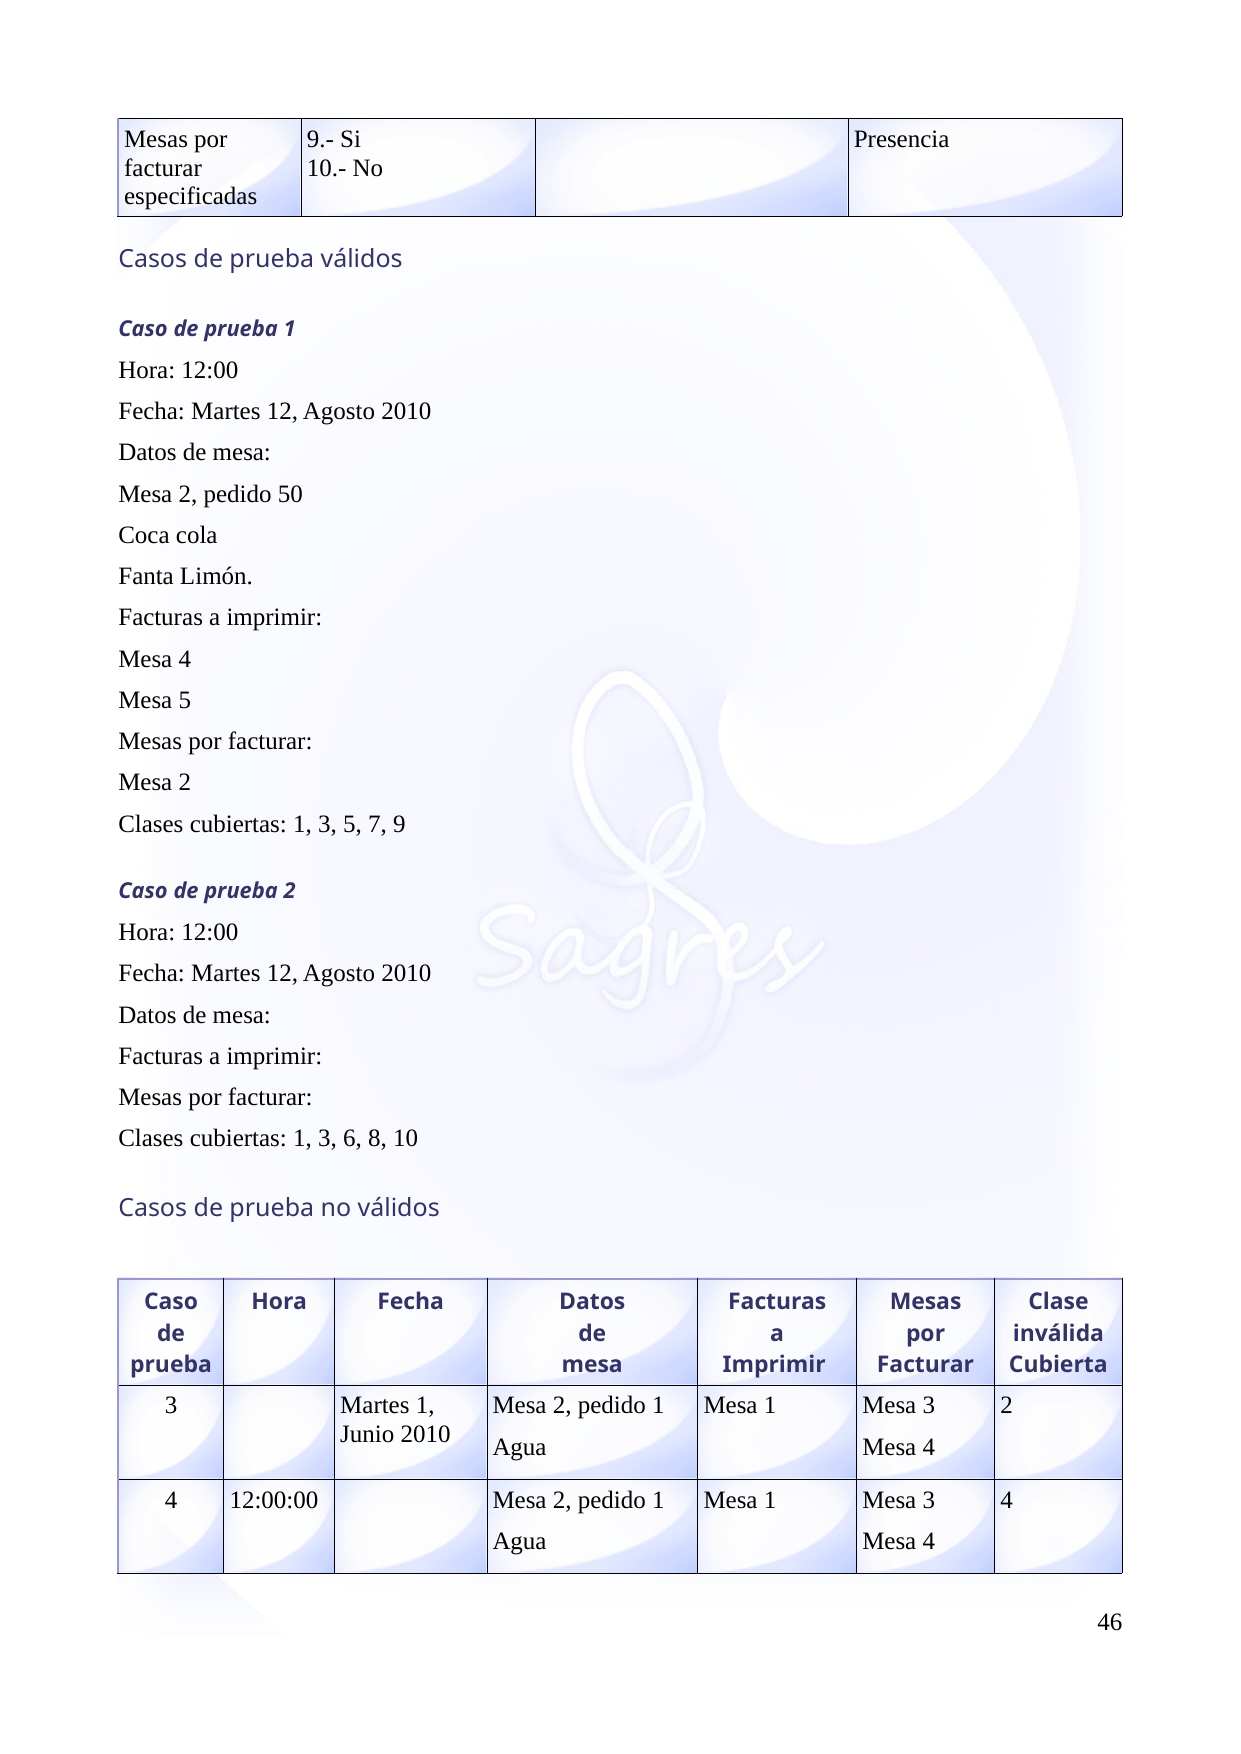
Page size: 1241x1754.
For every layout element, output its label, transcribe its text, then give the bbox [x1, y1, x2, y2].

table_cell [335, 1480, 487, 1573]
table_cell Mesa 3 Mesa 4 [857, 1386, 994, 1479]
text Clases cubiertas: 1, 3, 6, 8, 10 [118, 1123, 1122, 1152]
text Coca cola [118, 520, 1122, 549]
picture [118, 1152, 1122, 1190]
text Fecha: Martes 12, Agosto 2010 [118, 396, 1122, 425]
text Datos de mesa: [118, 1000, 1122, 1028]
picture [118, 342, 1122, 355]
table_cell Mesas por facturar especificadas [119, 119, 301, 216]
table_cell [224, 1386, 334, 1479]
table_cell Mesa 3 Mesa 4 [857, 1480, 994, 1573]
picture [118, 946, 1122, 958]
table_cell 2 [995, 1386, 1122, 1479]
picture [118, 1224, 1122, 1278]
subtitle Casos de prueba no válidos [118, 1190, 1122, 1224]
picture [118, 590, 1122, 602]
picture [118, 425, 1122, 437]
text Mesa 2 [118, 767, 1122, 796]
text Facturas a imprimir: [118, 1041, 1122, 1070]
picture [118, 1028, 1122, 1041]
table_header Clase inválida Cubierta [995, 1280, 1122, 1385]
picture [118, 672, 1122, 685]
text Hora: 12:00 [118, 917, 1122, 946]
picture [118, 905, 1122, 917]
text Hora: 12:00 [118, 355, 1122, 384]
picture [118, 275, 1122, 313]
picture [118, 507, 1122, 520]
table_cell Mesa 2, pedido 1 Agua [488, 1386, 697, 1479]
table_cell 4 [995, 1480, 1122, 1573]
text Mesa 5 [118, 685, 1122, 714]
text Fanta Limón. [118, 561, 1122, 590]
table_header Mesas por Facturar [857, 1280, 994, 1385]
picture [118, 837, 1122, 875]
table_header Hora [224, 1280, 334, 1385]
picture [118, 217, 1122, 241]
picture [118, 549, 1122, 561]
table_cell [536, 119, 848, 216]
subtitle Caso de prueba 1 [118, 313, 1122, 342]
text Mesas por facturar: [118, 1082, 1122, 1111]
picture [118, 714, 1122, 726]
picture [118, 384, 1122, 396]
picture [118, 1070, 1122, 1082]
table_cell Mesa 2, pedido 1 Agua [488, 1480, 697, 1573]
picture [118, 466, 1122, 479]
picture [118, 631, 1122, 644]
table_cell Mesa 1 [698, 1386, 856, 1479]
text Clases cubiertas: 1, 3, 5, 7, 9 [118, 809, 1122, 837]
picture [118, 1111, 1122, 1123]
text Fecha: Martes 12, Agosto 2010 [118, 958, 1122, 987]
table_header Datos de mesa [488, 1280, 697, 1385]
text Mesa 2, pedido 50 [118, 479, 1122, 507]
table_cell Presencia [849, 119, 1122, 216]
subtitle Casos de prueba válidos [118, 241, 1122, 275]
picture [118, 755, 1122, 767]
table_header Fecha [335, 1280, 487, 1385]
text Mesa 4 [118, 644, 1122, 672]
subtitle Caso de prueba 2 [118, 875, 1122, 905]
picture [118, 987, 1122, 1000]
table_header Caso de prueba [119, 1280, 223, 1385]
table_cell 9.- Si 10.- No [302, 119, 535, 216]
text Datos de mesa: [118, 437, 1122, 466]
text Facturas a imprimir: [118, 602, 1122, 631]
picture [118, 1574, 1122, 1636]
table_cell Mesa 1 [698, 1480, 856, 1573]
table_cell 4 [119, 1480, 223, 1573]
table_cell Martes 1, Junio 2010 [335, 1386, 487, 1479]
picture [118, 796, 1122, 809]
table_cell 12:00:00 [224, 1480, 334, 1573]
text Mesas por facturar: [118, 726, 1122, 755]
table_header Facturas a Imprimir [698, 1280, 856, 1385]
table_cell 3 [119, 1386, 223, 1479]
